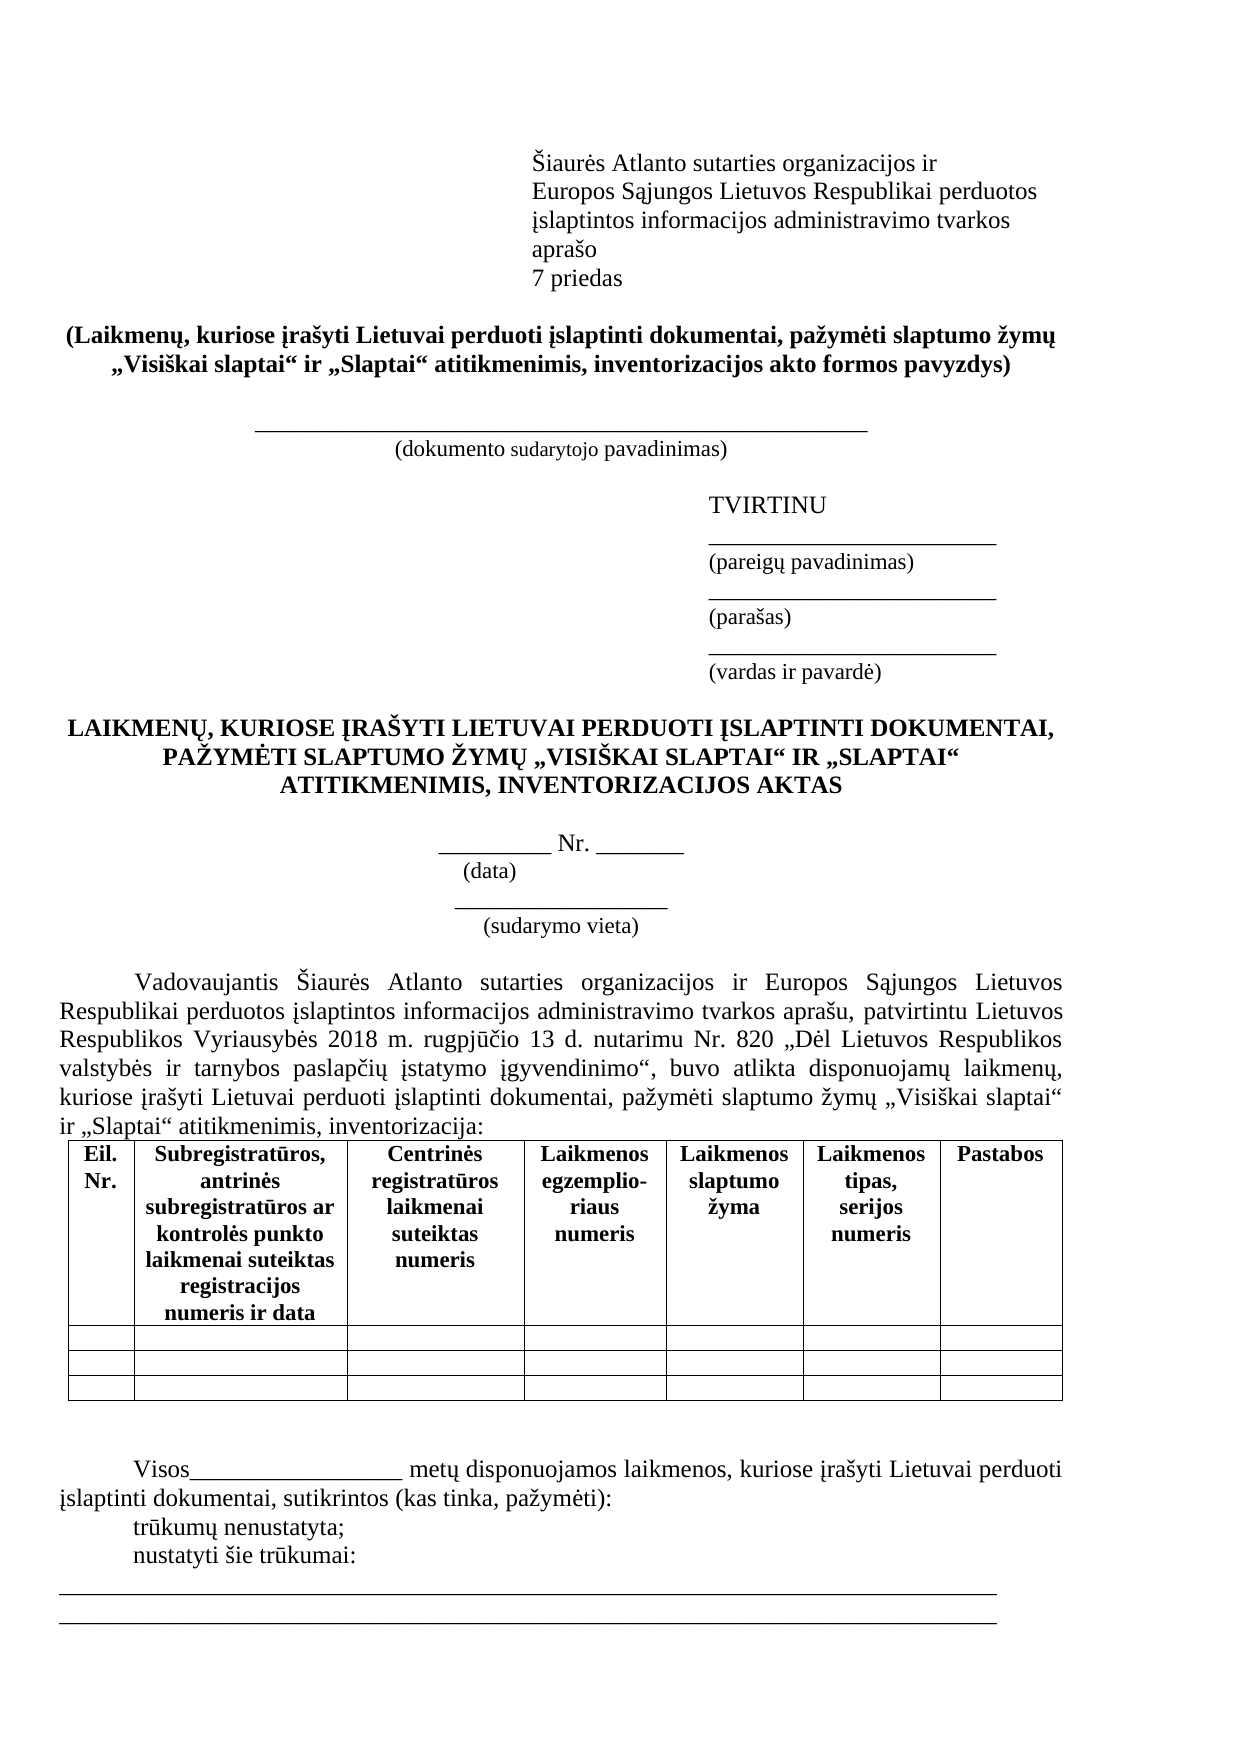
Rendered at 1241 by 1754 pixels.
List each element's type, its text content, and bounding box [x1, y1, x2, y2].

text Šiaurės Atlanto sutarties organizacijos ir [532, 148, 1063, 176]
table_cell [525, 1326, 666, 1350]
table_cell [525, 1351, 666, 1375]
text TVIRTINU [59, 490, 1063, 519]
text _________ Nr. _______ [59, 828, 1063, 857]
text (sudarymo vieta) [59, 912, 1063, 938]
text _________________________________________________ [59, 406, 1063, 435]
table_header Centrinės registratūros laikmenai suteiktas numeris [348, 1141, 524, 1325]
table_cell [941, 1326, 1062, 1350]
table_cell [667, 1376, 803, 1400]
table_cell [804, 1326, 940, 1350]
text 7 priedas [532, 263, 1063, 291]
table_header Laikmenos slaptumo žyma [667, 1141, 803, 1325]
text _______________________ [59, 519, 1063, 548]
text (dokumento sudarytojo pavadinimas) [59, 435, 1063, 461]
text Visos_________________ metų disponuojamos laikmenos, kuriose įrašyti Lietuvai perduoti įslaptinti dokumentai, sutikrintos (kas tinka, pažymėti): [59, 1454, 1063, 1512]
table_cell [135, 1351, 347, 1375]
table_cell [804, 1376, 940, 1400]
table_cell [348, 1326, 524, 1350]
text (vardas ir pavardė) [59, 658, 1063, 684]
text (data) [59, 857, 1063, 883]
text trūkumų nenustatyta; [59, 1512, 1063, 1540]
text ___________________________________________________________________________ [59, 1598, 1063, 1627]
table_cell [348, 1351, 524, 1375]
table_header Pastabos [941, 1141, 1062, 1325]
table_header Subregistratūros, antrinės subregistratūros ar kontrolės punkto laikmenai suteiktas registracijos numeris ir data [135, 1141, 347, 1325]
table_header Eil. Nr. [69, 1141, 134, 1325]
table_cell [941, 1376, 1062, 1400]
text Europos Sąjungos Lietuvos Respublikai perduotos įslaptintos informacijos administravimo tvarkos aprašo [532, 176, 1063, 263]
text (parašas) [59, 603, 1063, 629]
table_cell [135, 1326, 347, 1350]
table_cell [804, 1351, 940, 1375]
text ___________________________________________________________________________ [59, 1569, 1063, 1598]
table_cell [525, 1376, 666, 1400]
table_cell [69, 1351, 134, 1375]
text _________________ [59, 883, 1063, 912]
table_header Laikmenos tipas, serijos numeris [804, 1141, 940, 1325]
text nustatyti šie trūkumai: [59, 1540, 1063, 1569]
text _______________________ [59, 574, 1063, 603]
table_cell [667, 1351, 803, 1375]
table_cell [941, 1351, 1062, 1375]
text (pareigų pavadinimas) [59, 548, 1063, 574]
text _______________________ [59, 629, 1063, 658]
text Vadovaujantis Šiaurės Atlanto sutarties organizacijos ir Europos Sąjungos Lietuvos Respublikai perduotos įslaptintos informacijos administravimo tvarkos aprašu, patvirtintu Lietuvos Respublikos Vyriausybės 2018 m. rugpjūčio 13 d. nutarimu Nr. 820 „Dėl Lietuvos Respublikos valstybės ir tarnybos paslapčių įstatymo įgyvendinimo“, buvo atlikta disponuojamų laikmenų, kuriose įrašyti Lietuvai perduoti įslaptinti dokumentai, pažymėti slaptumo žymų „Visiškai slaptai“ ir „Slaptai“ atitikmenimis, inventorizacija: [59, 967, 1063, 1139]
table_header Laikmenos egzemplio-riaus numeris [525, 1141, 666, 1325]
table_cell [135, 1376, 347, 1400]
table_cell [667, 1326, 803, 1350]
table_cell [348, 1376, 524, 1400]
text (Laikmenų, kuriose įrašyti Lietuvai perduoti įslaptinti dokumentai, pažymėti slaptumo žymų „Visiškai slaptai“ ir „Slaptai“ atitikmenimis, inventorizacijos akto formos pavyzdys) [59, 320, 1063, 378]
table_cell [69, 1326, 134, 1350]
table_cell [69, 1376, 134, 1400]
text LAIKMENŲ, KURIOSE ĮRAŠYTI LIETUVAI PERDUOTI ĮSLAPTINTI DOKUMENTAI, PAŽYMĖTI SLAPTUMO ŽYMŲ „VISIŠKAI SLAPTAI“ IR „SLAPTAI“ ATITIKMENIMIS, INVENTORIZACIJOS AKTAS [59, 713, 1063, 799]
